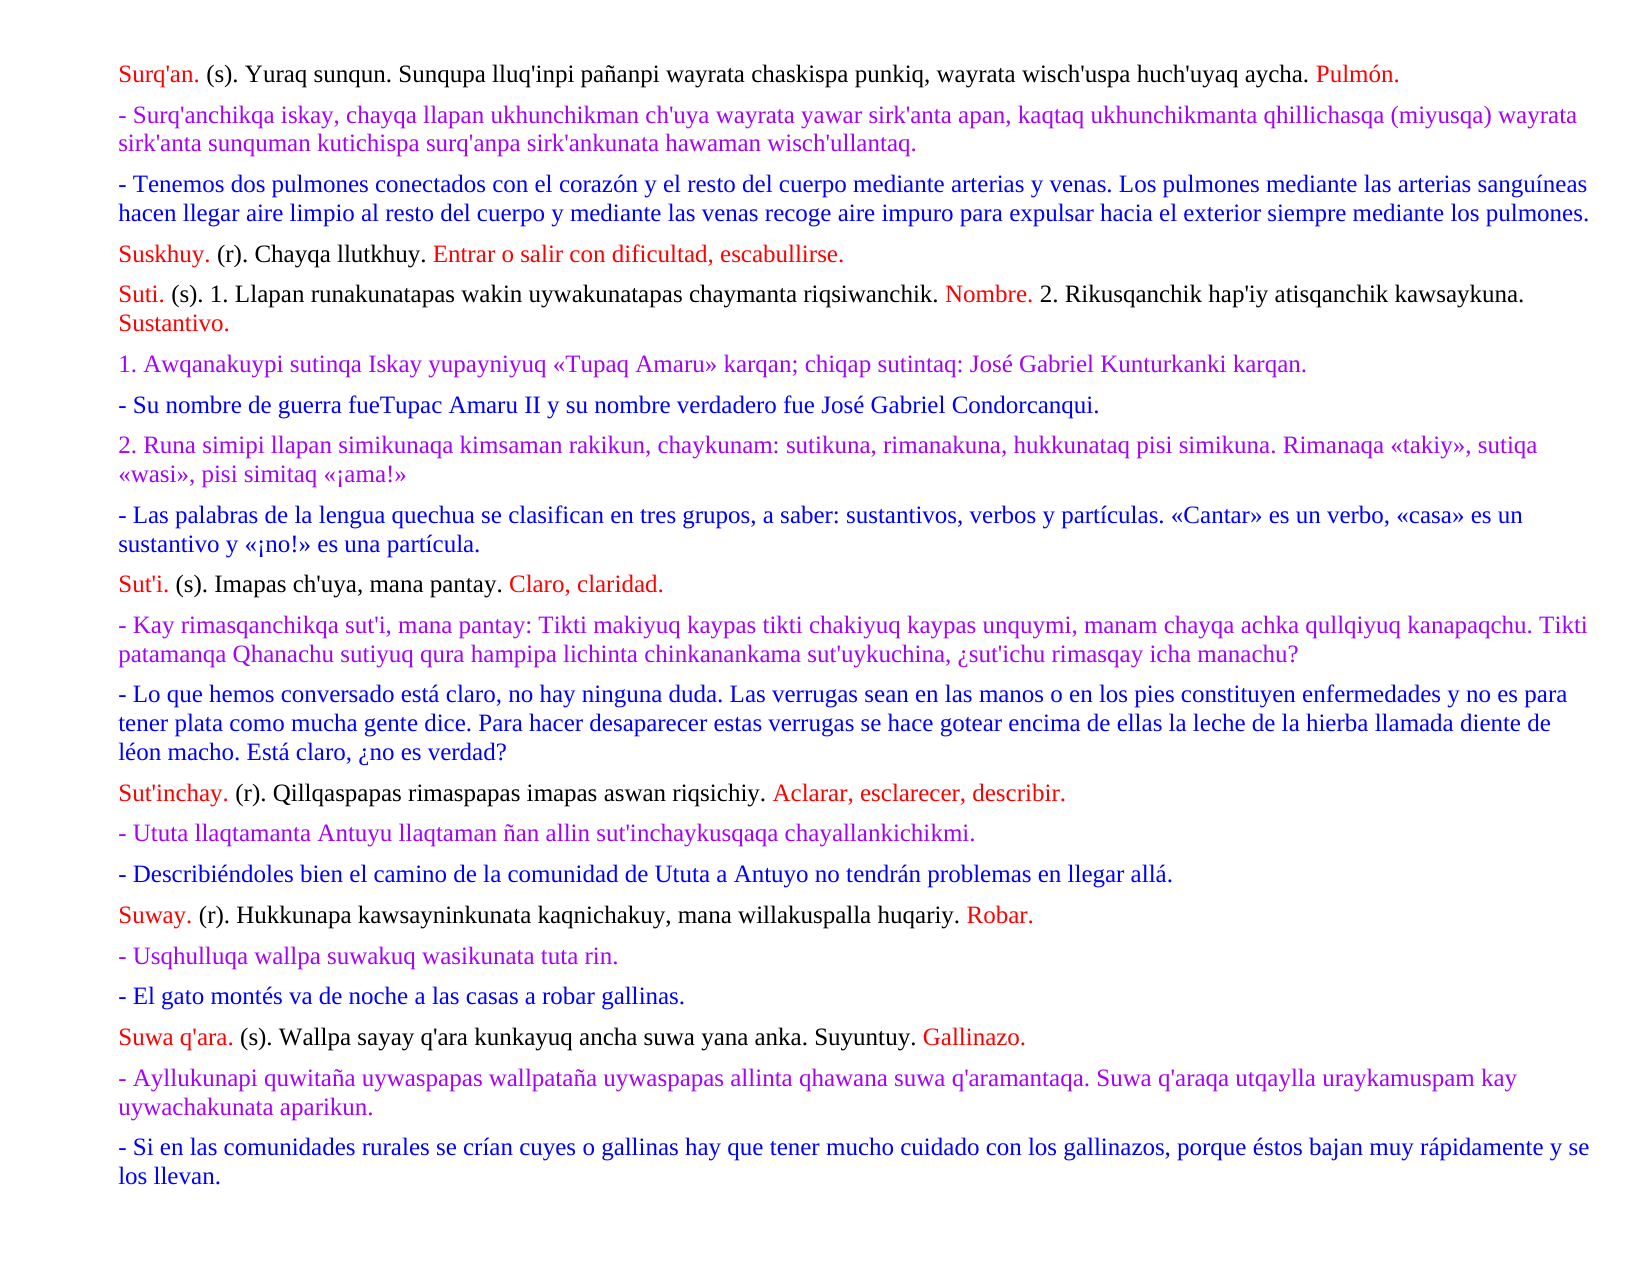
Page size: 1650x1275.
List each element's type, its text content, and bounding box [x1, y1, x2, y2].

text - Ututa llaqtamanta Antuyu llaqtaman ñan allin sut'inchaykusqaqa chayallankichikmi. [118, 818, 1591, 847]
text - Su nombre de guerra fueTupac Amaru II y su nombre verdadero fue José Gabriel Condorcanqui. [118, 390, 1591, 418]
text Sut'inchay. (r). Qillqaspapas rimaspapas imapas aswan riqsichiy. Aclarar, esclarecer, describir. [118, 778, 1591, 807]
text - Kay rimasqanchikqa sut'i, mana pantay: Tikti makiyuq kaypas tikti chakiyuq kaypas unquymi, manam chayqa achka qullqiyuq kanapaqchu. Tikti patamanqa Qhanachu sutiyuq qura hampipa lichinta chinkanankama sut'uykuchina, ¿sut'ichu rimasqay icha manachu? [118, 610, 1591, 668]
text - Lo que hemos conversado está claro, no hay ninguna duda. Las verrugas sean en las manos o en los pies constituyen enfermedades y no es para tener plata como mucha gente dice. Para hacer desaparecer estas verrugas se hace gotear encima de ellas la leche de la hierba llamada diente de léon macho. Está claro, ¿no es verdad? [118, 679, 1591, 766]
text Suti. (s). 1. Llapan runakunatapas wakin uywakunatapas chaymanta riqsiwanchik. Nombre. 2. Rikusqanchik hap'iy atisqanchik kawsaykuna. Sustantivo. [118, 279, 1591, 337]
text - Describiéndoles bien el camino de la comunidad de Ututa a Antuyo no tendrán problemas en llegar allá. [118, 859, 1591, 888]
text - Si en las comunidades rurales se crían cuyes o gallinas hay que tener mucho cuidado con los gallinazos, porque éstos bajan muy rápidamente y se los llevan. [118, 1132, 1591, 1190]
text - Tenemos dos pulmones conectados con el corazón y el resto del cuerpo mediante arterias y venas. Los pulmones mediante las arterias sanguíneas hacen llegar aire limpio al resto del cuerpo y mediante las venas recoge aire impuro para expulsar hacia el exterior siempre mediante los pulmones. [118, 169, 1591, 227]
text Suwa q'ara. (s). Wallpa sayay q'ara kunkayuq ancha suwa yana anka. Suyuntuy. Gallinazo. [118, 1022, 1591, 1051]
text - Usqhulluqa wallpa suwakuq wasikunata tuta rin. [118, 941, 1591, 969]
text - Las palabras de la lengua quechua se clasifican en tres grupos, a saber: sustantivos, verbos y partículas. «Cantar» es un verbo, «casa» es un sustantivo y «¡no!» es una partícula. [118, 500, 1591, 557]
text Suway. (r). Hukkunapa kawsayninkunata kaqnichakuy, mana willakuspalla huqariy. Robar. [118, 900, 1591, 929]
text 1. Awqanakuypi sutinqa Iskay yupayniyuq «Tupaq Amaru» karqan; chiqap sutintaq: José Gabriel Kunturkanki karqan. [118, 349, 1591, 378]
text Suskhuy. (r). Chayqa llutkhuy. Entrar o salir con dificultad, escabullirse. [118, 239, 1591, 267]
text Sut'i. (s). Imapas ch'uya, mana pantay. Claro, claridad. [118, 569, 1591, 598]
text Surq'an. (s). Yuraq sunqun. Sunqupa lluq'inpi pañanpi wayrata chaskispa punkiq, wayrata wisch'uspa huch'uyaq aycha. Pulmón. [118, 59, 1591, 88]
text - Ayllukunapi quwitaña uywaspapas wallpataña uywaspapas allinta qhawana suwa q'aramantaqa. Suwa q'araqa utqaylla uraykamuspam kay uywachakunata aparikun. [118, 1063, 1591, 1120]
text - El gato montés va de noche a las casas a robar gallinas. [118, 981, 1591, 1010]
text 2. Runa simipi llapan simikunaqa kimsaman rakikun, chaykunam: sutikuna, rimanakuna, hukkunataq pisi simikuna. Rimanaqa «takiy», sutiqa «wasi», pisi simitaq «¡ama!» [118, 430, 1591, 488]
text - Surq'anchikqa iskay, chayqa llapan ukhunchikman ch'uya wayrata yawar sirk'anta apan, kaqtaq ukhunchikmanta qhillichasqa (miyusqa) wayrata sirk'anta sunquman kutichispa surq'anpa sirk'ankunata hawaman wisch'ullantaq. [118, 100, 1591, 157]
